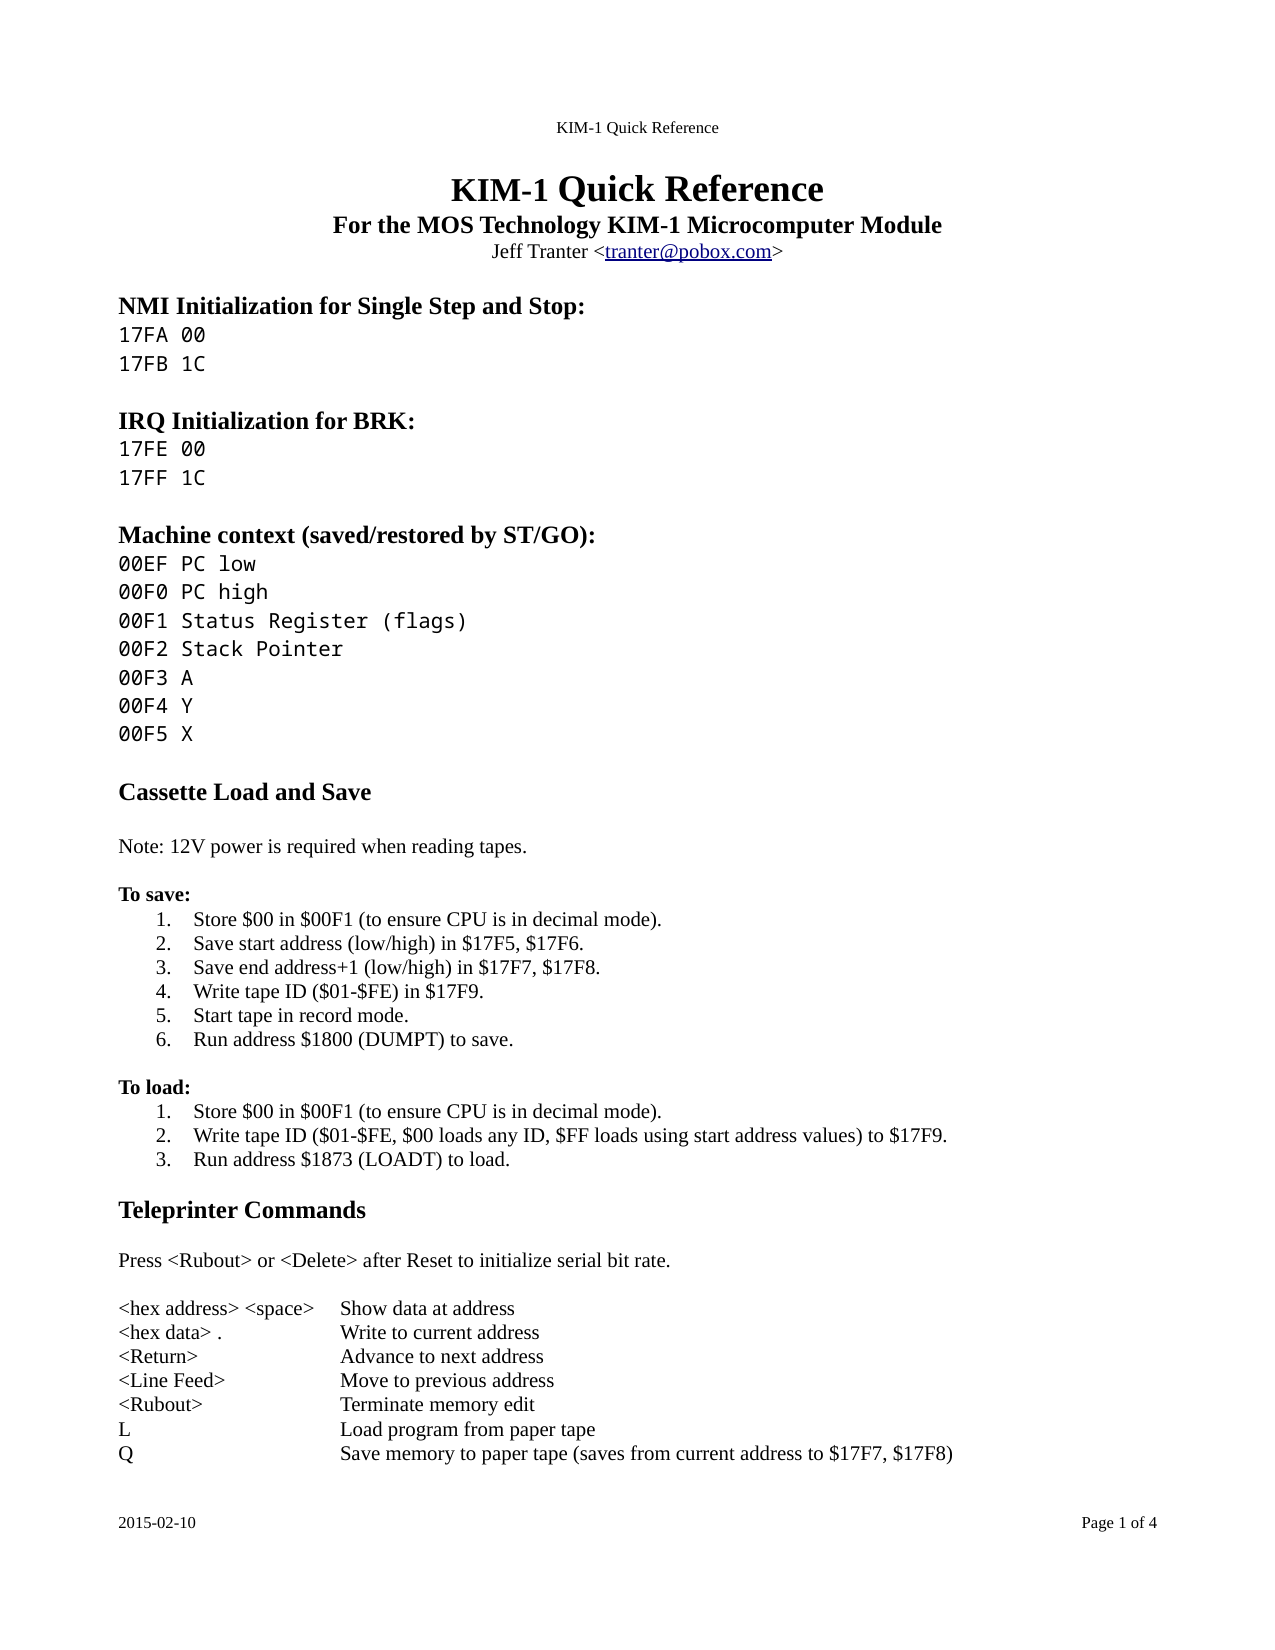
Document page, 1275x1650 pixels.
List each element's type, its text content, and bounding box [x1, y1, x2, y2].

text 17FF 1C [118, 463, 1157, 491]
list Run address $1873 (LOADT) to load. [156, 1147, 1157, 1171]
text 00EF PC low [118, 549, 1157, 577]
text KIM-1 Quick Reference [118, 167, 1157, 210]
text 00F1 Status Register (flags) [118, 606, 1157, 634]
list Run address $1800 (DUMPT) to save. [156, 1027, 1157, 1051]
text <hex address> <space> Show data at address [118, 1296, 1157, 1320]
text <hex data> . Write to current address [118, 1320, 1157, 1344]
list Store $00 in $00F1 (to ensure CPU is in decimal mode). [156, 1099, 1157, 1123]
list Write tape ID ($01-$FE, $00 loads any ID, $FF loads using start address values) to $17F9. [156, 1123, 1157, 1147]
text For the MOS Technology KIM-1 Microcomputer Module [118, 210, 1157, 239]
text 00F2 Stack Pointer [118, 634, 1157, 663]
text Machine context (saved/restored by ST/GO): [118, 520, 1157, 549]
text Press <Rubout> or <Delete> after Reset to initialize serial bit rate. [118, 1248, 1157, 1272]
text 17FA 00 [118, 320, 1157, 349]
text Jeff Tranter <tranter@pobox.com> [118, 239, 1157, 263]
text 17FE 00 [118, 434, 1157, 463]
text To load: [118, 1075, 1157, 1099]
text IRQ Initialization for BRK: [118, 406, 1157, 434]
text Q Save memory to paper tape (saves from current address to $17F7, $17F8) [118, 1441, 1157, 1464]
text NMI Initialization for Single Step and Stop: [118, 291, 1157, 320]
text 17FB 1C [118, 349, 1157, 377]
text Cassette Load and Save [118, 777, 1157, 806]
list Start tape in record mode. [156, 1003, 1157, 1027]
text 00F0 PC high [118, 577, 1157, 606]
text <Line Feed> Move to previous address [118, 1368, 1157, 1392]
list Save end address+1 (low/high) in $17F7, $17F8. [156, 954, 1157, 979]
text 00F5 X [118, 719, 1157, 748]
text To save: [118, 882, 1157, 906]
text <Rubout> Terminate memory edit [118, 1392, 1157, 1416]
list Store $00 in $00F1 (to ensure CPU is in decimal mode). [156, 906, 1157, 931]
text L Load program from paper tape [118, 1416, 1157, 1441]
text 00F3 A [118, 663, 1157, 691]
list Write tape ID ($01-$FE) in $17F9. [156, 979, 1157, 1003]
text 00F4 Y [118, 691, 1157, 719]
text <Return> Advance to next address [118, 1344, 1157, 1368]
list Save start address (low/high) in $17F5, $17F6. [156, 931, 1157, 954]
text Note: 12V power is required when reading tapes. [118, 834, 1157, 858]
text Teleprinter Commands [118, 1195, 1157, 1224]
